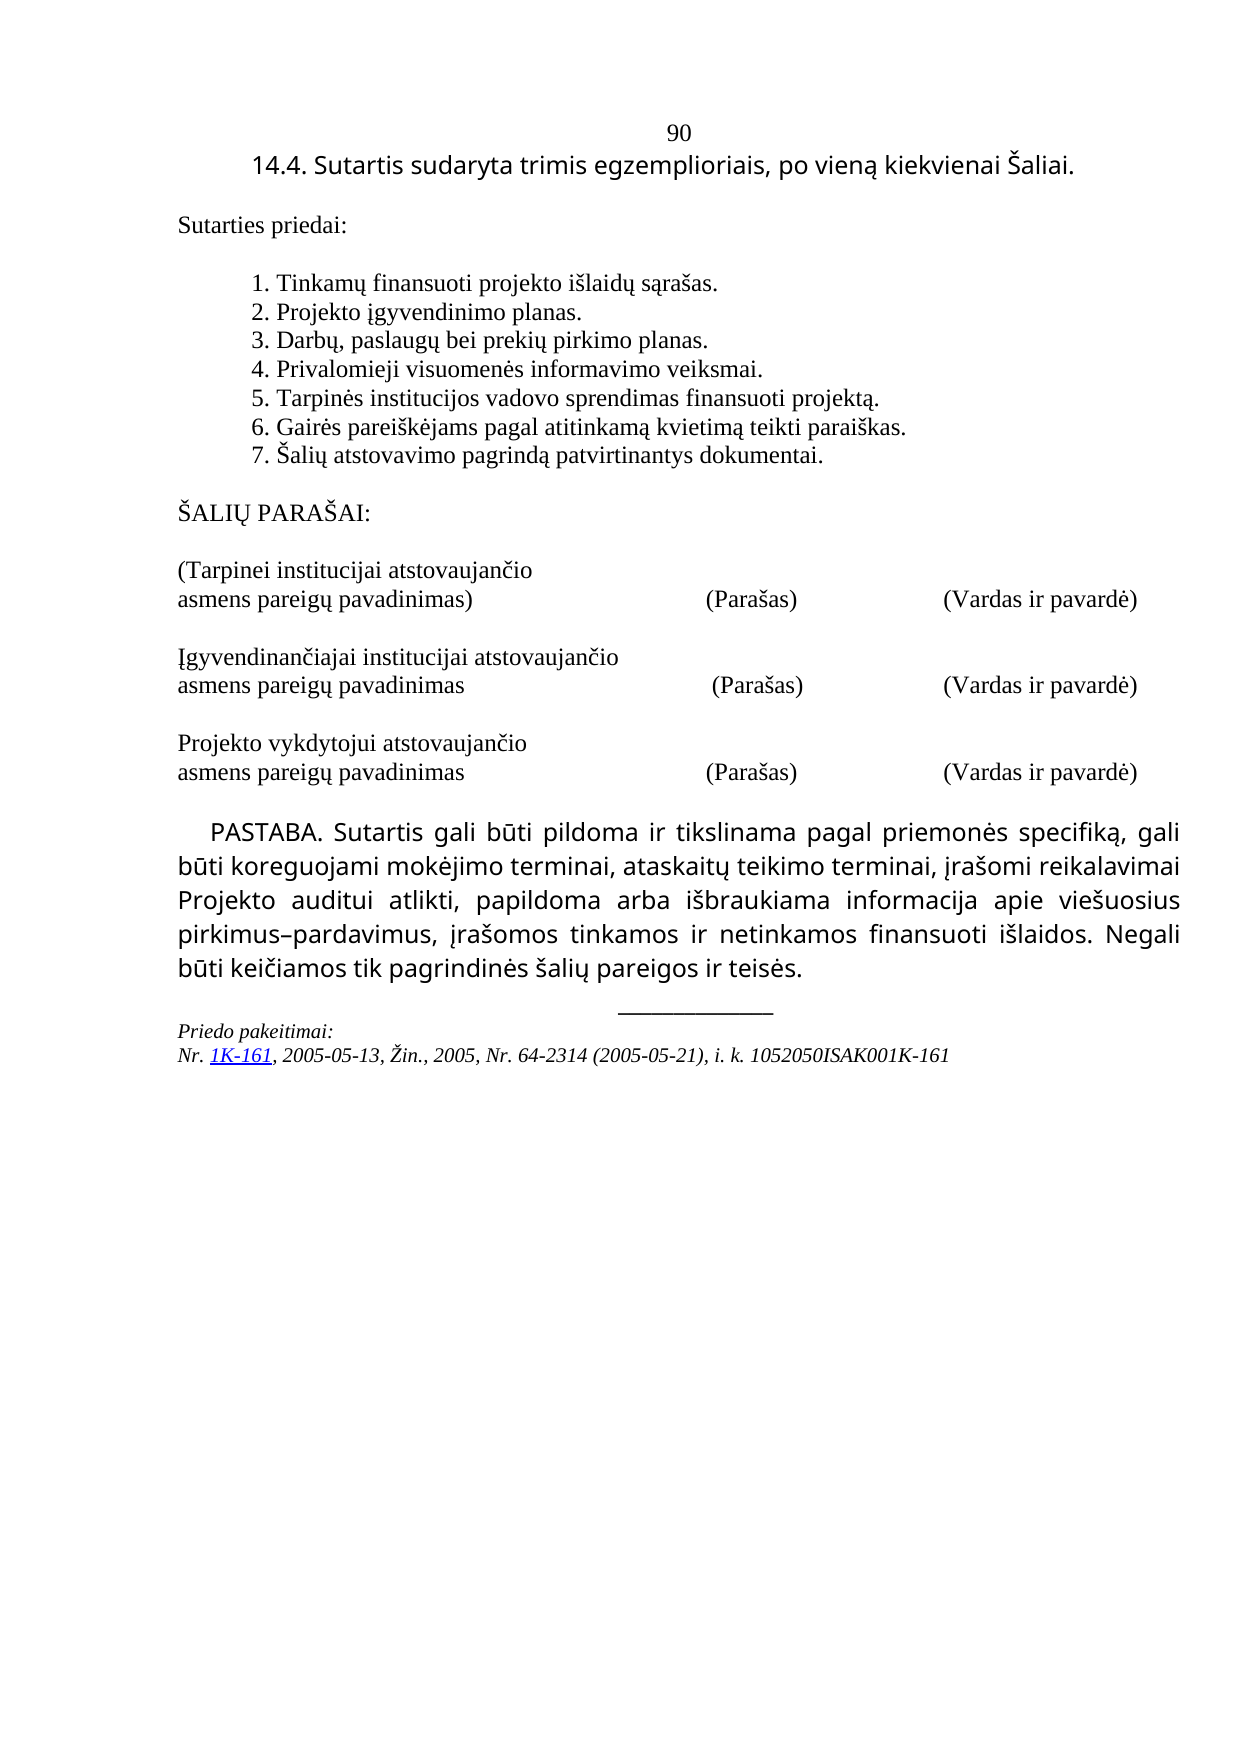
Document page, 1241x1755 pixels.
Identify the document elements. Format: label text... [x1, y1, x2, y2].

text Sutarties priedai: [177, 210, 1181, 239]
text PASTABA. Sutartis gali būti pildoma ir tikslinama pagal priemonės specifiką, gali būti koreguojami mokėjimo terminai, ataskaitų teikimo terminai, įrašomi reikalavimai Projekto auditui atlikti, papildoma arba išbraukiama informacija apie viešuosius pirkimus–pardavimus, įrašomos tinkamos ir netinkamos finansuoti išlaidos. Negali būti keičiamos tik pagrindinės šalių pareigos ir teisės. [177, 814, 1181, 984]
text 3. Darbų, paslaugų bei prekių pirkimo planas. [177, 325, 1181, 354]
text ______________ [177, 984, 1181, 1018]
text asmens pareigų pavadinimas) (Parašas) (Vardas ir pavardė) [177, 584, 1181, 613]
text asmens pareigų pavadinimas (Parašas) (Vardas ir pavardė) [177, 757, 1181, 785]
text 1. Tinkamų finansuoti projekto išlaidų sąrašas. [177, 268, 1181, 297]
text ŠALIŲ PARAŠAI: [177, 498, 1181, 527]
text Priedo pakeitimai: [177, 1018, 1181, 1043]
text Įgyvendinančiajai institucijai atstovaujančio [177, 642, 1181, 670]
text asmens pareigų pavadinimas (Parašas) (Vardas ir pavardė) [177, 670, 1181, 699]
text 7. Šalių atstovavimo pagrindą patvirtinantys dokumentai. [177, 440, 1181, 469]
text 14.4. Sutartis sudaryta trimis egzemplioriais, po vieną kiekvienai Šaliai. [177, 148, 1181, 182]
text (Tarpinei institucijai atstovaujančio [177, 555, 1181, 584]
text Projekto vykdytojui atstovaujančio [177, 728, 1181, 757]
text Nr. 1K-161, 2005-05-13, Žin., 2005, Nr. 64-2314 (2005-05-21), i. k. 1052050ISAK001K-161 [177, 1043, 1181, 1067]
text 2. Projekto įgyvendinimo planas. [177, 297, 1181, 325]
text 6. Gairės pareiškėjams pagal atitinkamą kvietimą teikti paraiškas. [177, 412, 1181, 440]
text 4. Privalomieji visuomenės informavimo veiksmai. [177, 354, 1181, 383]
text 5. Tarpinės institucijos vadovo sprendimas finansuoti projektą. [177, 383, 1181, 412]
